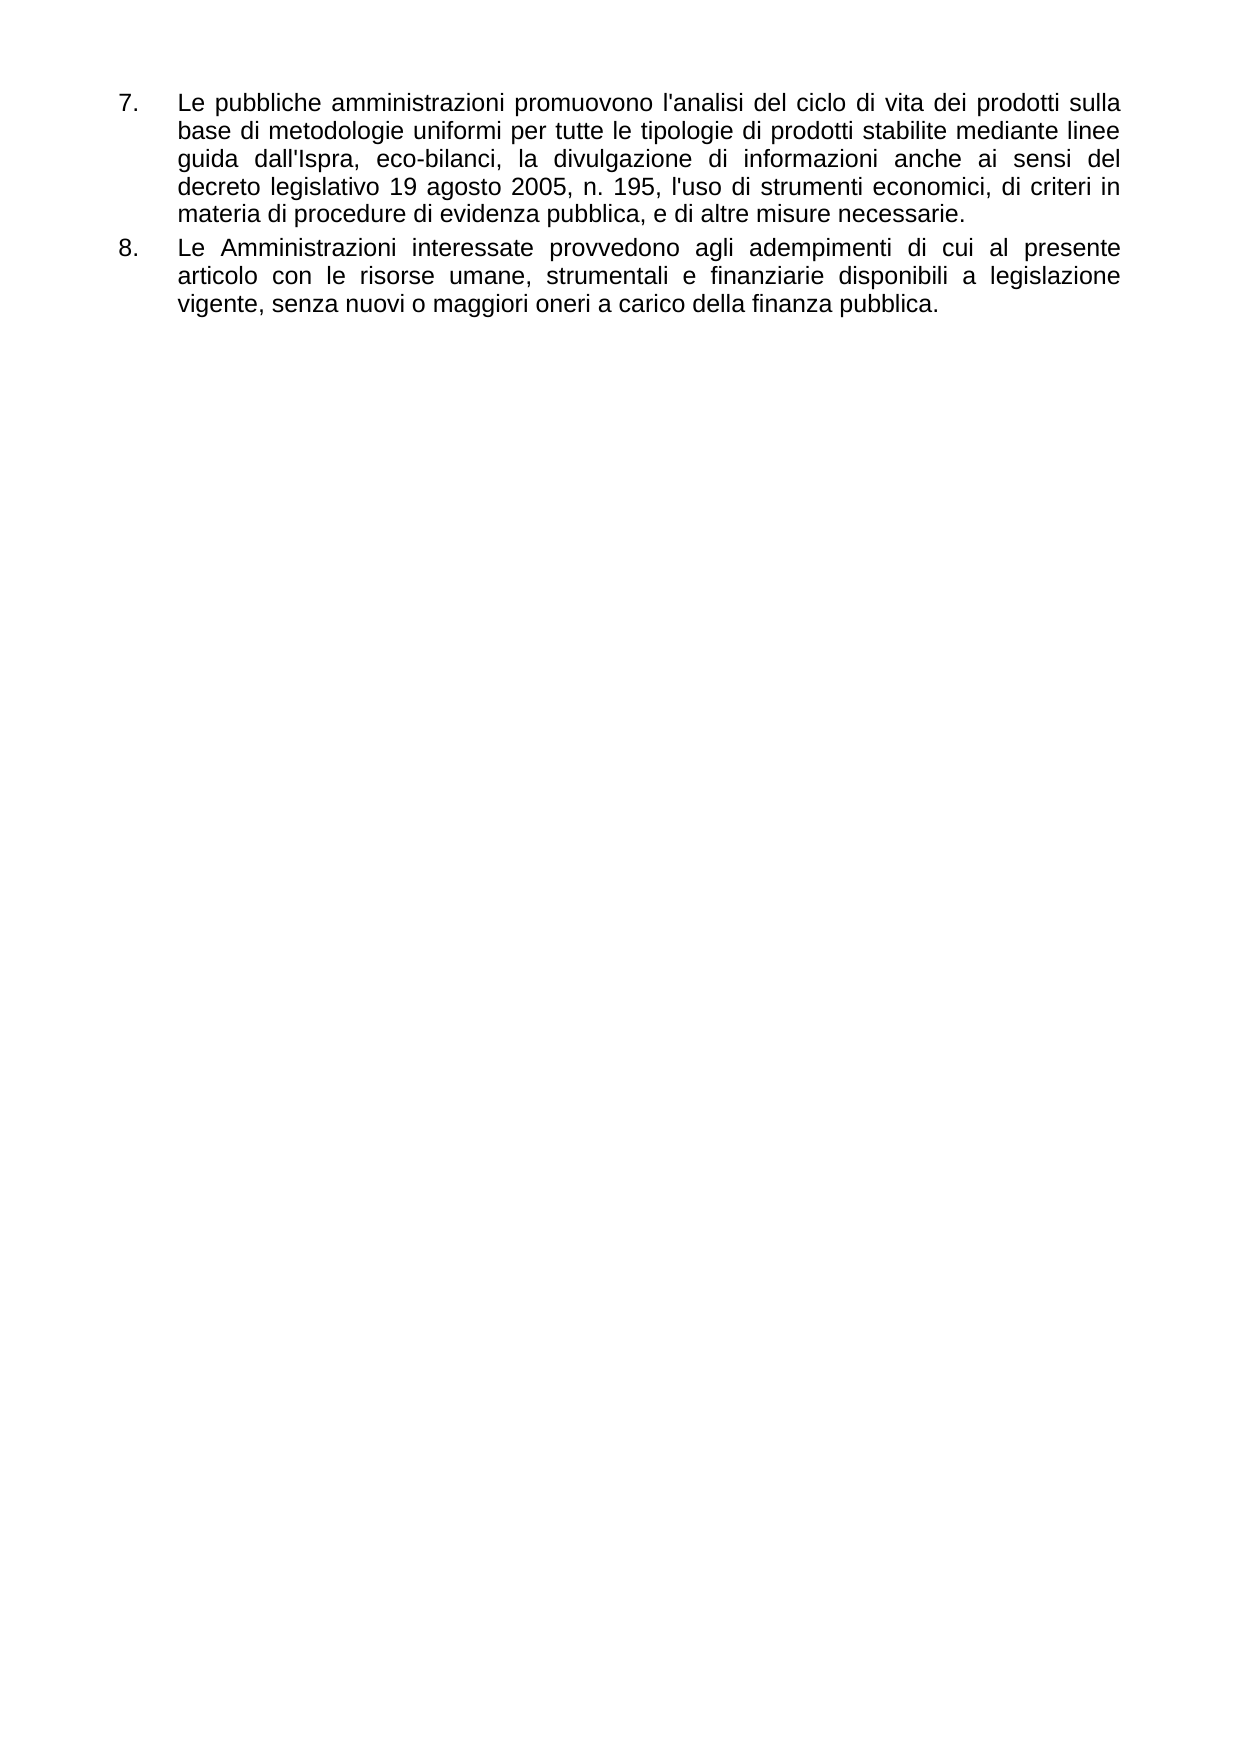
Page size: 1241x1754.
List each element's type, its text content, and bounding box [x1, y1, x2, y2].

text 8. Le Amministrazioni interessate provvedono agli adempimenti di cui al presente articolo con le risorse umane, strumentali e finanziarie disponibili a legislazione vigente, senza nuovi o maggiori oneri a carico della finanza pubblica. [118, 234, 1122, 318]
text 7. Le pubbliche amministrazioni promuovono l'analisi del ciclo di vita dei prodotti sulla base di metodologie uniformi per tutte le tipologie di prodotti stabilite mediante linee guida dall'Ispra, eco-bilanci, la divulgazione di informazioni anche ai sensi del decreto legislativo 19 agosto 2005, n. 195, l'uso di strumenti economici, di criteri in materia di procedure di evidenza pubblica, e di altre misure necessarie. [118, 88, 1122, 228]
